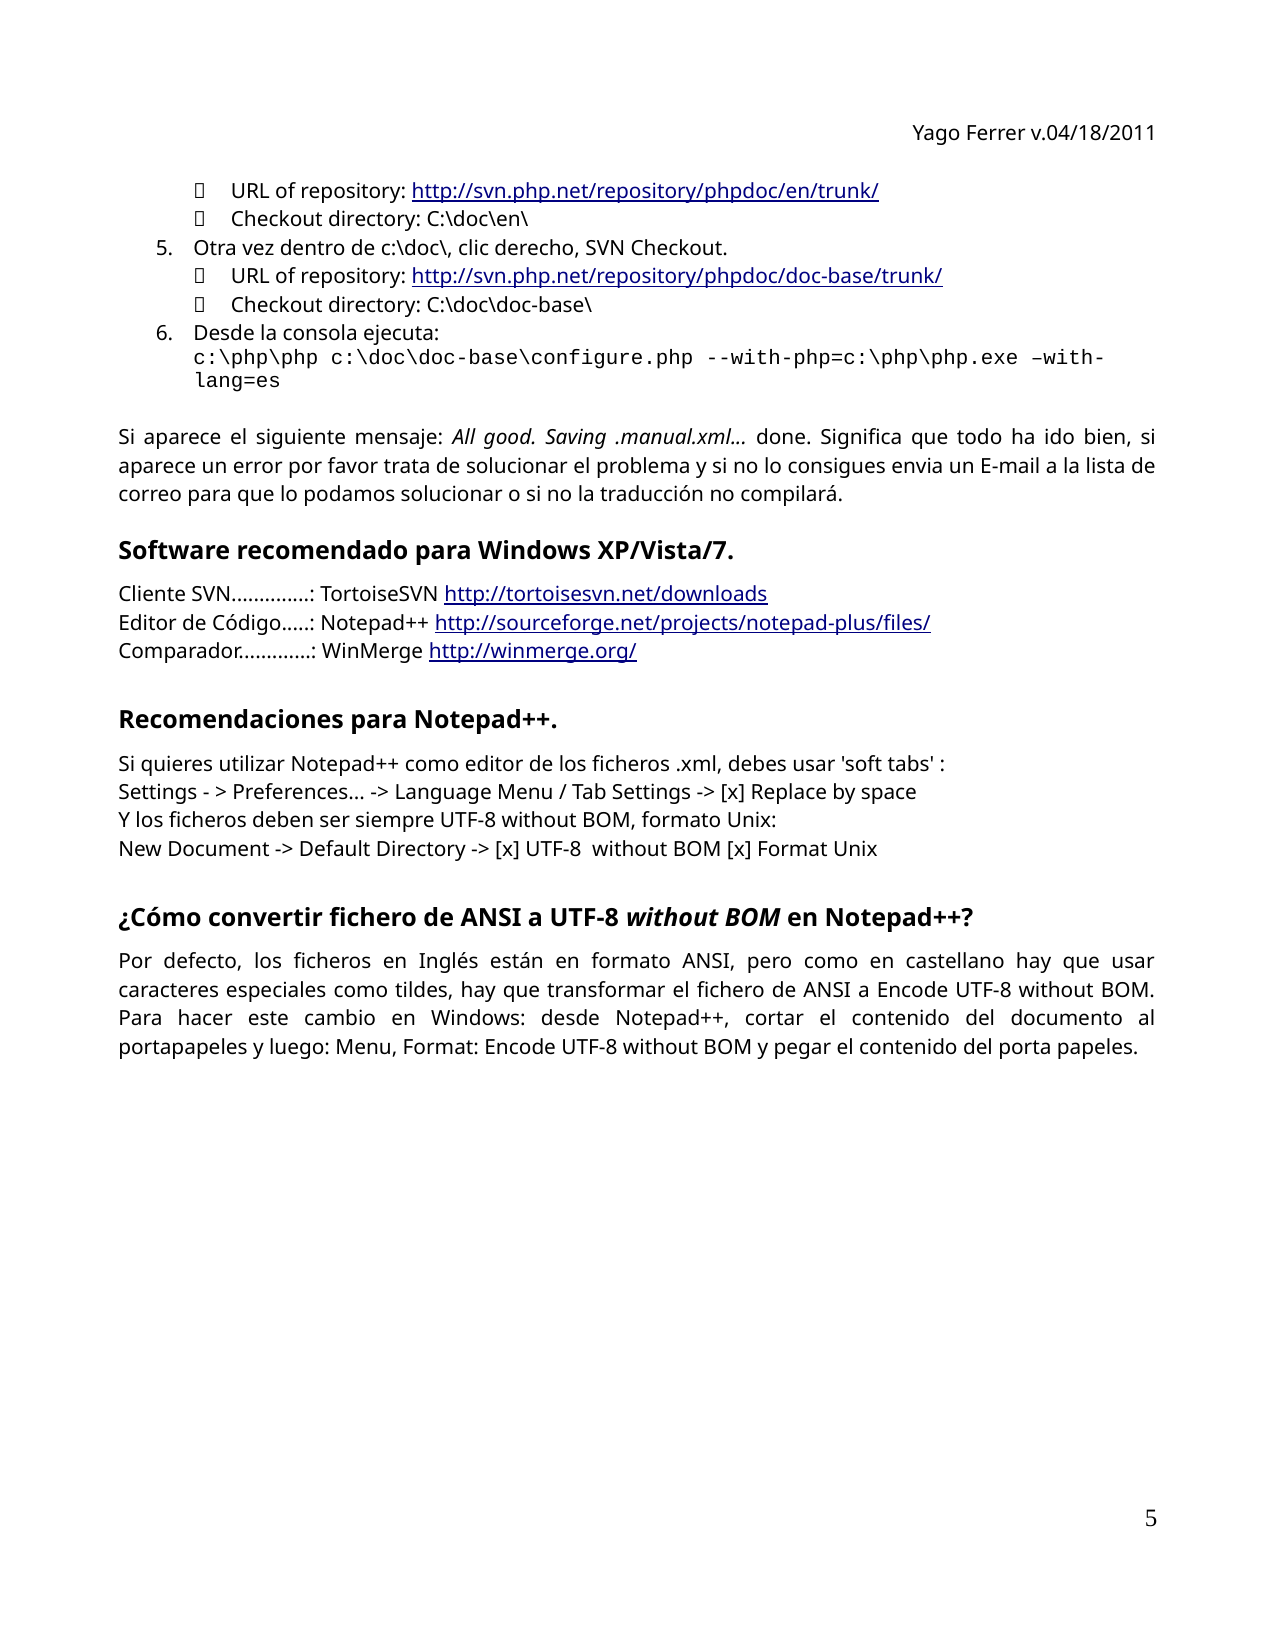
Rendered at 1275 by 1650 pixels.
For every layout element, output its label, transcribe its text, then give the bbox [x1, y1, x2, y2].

list URL of repository: http://svn.php.net/repository/phpdoc/doc-base/trunk/ [193, 261, 1157, 290]
text Por defecto, los ficheros en Inglés están en formato ANSI, pero como en castellano hay que usar caracteres especiales como tildes, hay que transformar el fichero de ANSI a Encode UTF-8 without BOM. Para hacer este cambio en Windows: desde Notepad++, cortar el contenido del documento al portapapeles y luego: Menu, Format: Encode UTF-8 without BOM y pegar el contenido del porta papeles. [118, 946, 1157, 1060]
subtitle ¿Cómo convertir fichero de ANSI a UTF-8 without BOM en Notepad++? [118, 900, 1157, 934]
list Otra vez dentro de c:\doc\, clic derecho, SVN Checkout. [156, 233, 1157, 261]
list Checkout directory: C:\doc\en\ [193, 204, 1157, 233]
text Cliente SVN..............: TortoiseSVN http://tortoisesvn.net/downloads Editor de Código.....: Notepad++ http://sourceforge.net/projects/notepad-plus/files/ Comparador.............: WinMerge http://winmerge.org/ [118, 579, 1157, 664]
list Desde la consola ejecuta: c:\php\php c:\doc\doc-base\configure.php --with-php=c:\php\php.exe –with-lang=es [156, 318, 1157, 394]
list URL of repository: http://svn.php.net/repository/phpdoc/en/trunk/ [193, 176, 1157, 204]
text Si aparece el siguiente mensaje: All good. Saving .manual.xml... done. Significa que todo ha ido bien, si aparece un error por favor trata de solucionar el problema y si no lo consigues envia un E-mail a la lista de correo para que lo podamos solucionar o si no la traducción no compilará. [118, 422, 1157, 508]
text Si quieres utilizar Notepad++ como editor de los ficheros .xml, debes usar 'soft tabs' : Settings - > Preferences... -> Language Menu / Tab Settings -> [x] Replace by space Y los ficheros deben ser siempre UTF-8 without BOM, formato Unix: New Document -> Default Directory -> [x] UTF-8 without BOM [x] Format Unix [118, 749, 1157, 862]
list Checkout directory: C:\doc\doc-base\ [193, 290, 1157, 318]
subtitle Software recomendado para Windows XP/Vista/7. [118, 533, 1157, 567]
subtitle Recomendaciones para Notepad++. [118, 702, 1157, 736]
